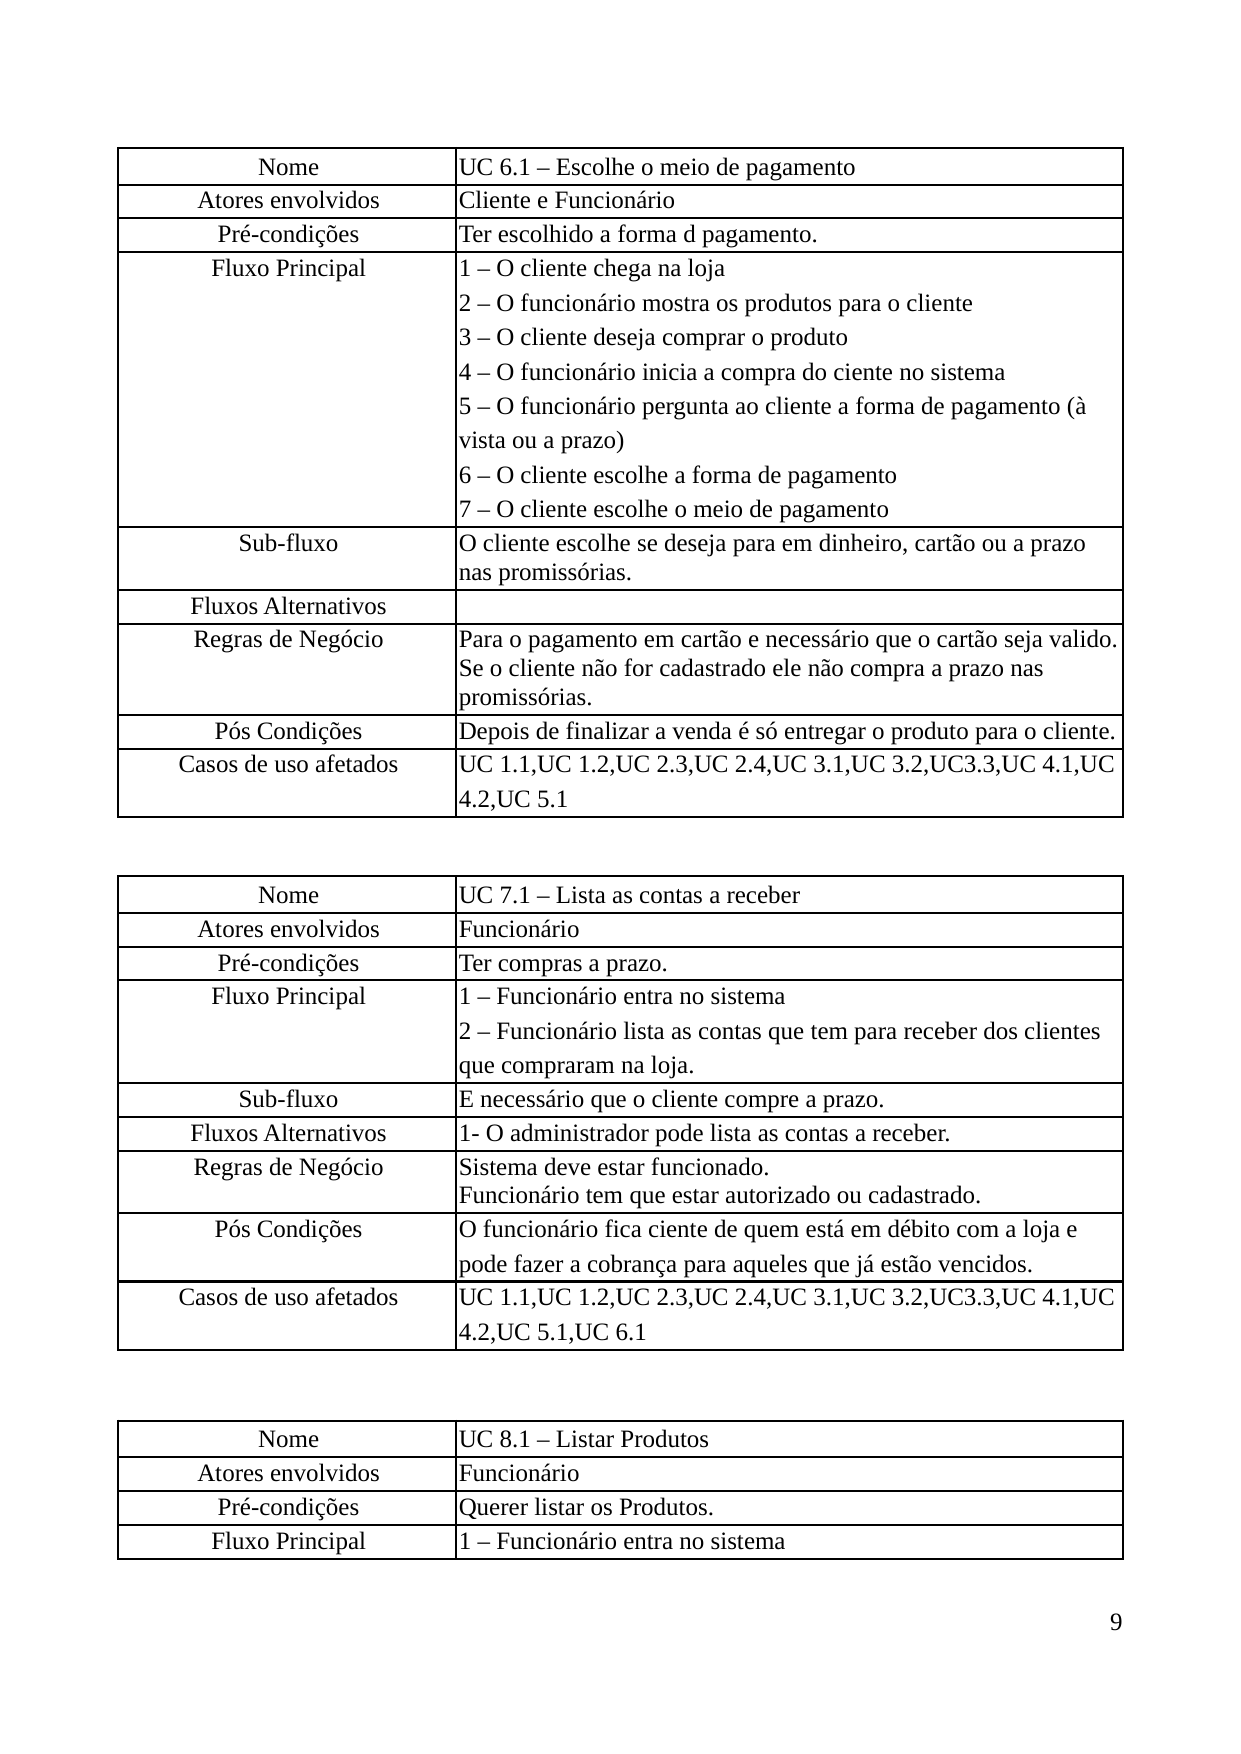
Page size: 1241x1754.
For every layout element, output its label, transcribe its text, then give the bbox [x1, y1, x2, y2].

table_cell Fluxos Alternativos [119, 1118, 455, 1149]
table_cell Atores envolvidos [119, 914, 455, 946]
table_cell Atores envolvidos [119, 186, 455, 217]
table_cell Cliente e Funcionário [457, 186, 1122, 217]
table_cell 1 – O cliente chega na loja 2 – O funcionário mostra os produtos para o cliente 3 – O cliente deseja comprar o produto 4 – O funcionário inicia a compra do ciente no sistema 5 – O funcionário pergunta ao cliente a forma de pagamento (à vista ou a prazo) 6 – O cliente escolhe a forma de pagamento 7 – O cliente escolhe o meio de pagamento [457, 253, 1122, 526]
table_cell UC 1.1,UC 1.2,UC 2.3,UC 2.4,UC 3.1,UC 3.2,UC3.3,UC 4.1,UC 4.2,UC 5.1,UC 6.1 [457, 1283, 1122, 1348]
table_cell O funcionário fica ciente de quem está em débito com a loja e pode fazer a cobrança para aqueles que já estão vencidos. [457, 1214, 1122, 1280]
table_cell 1 – Funcionário entra no sistema [457, 1526, 1122, 1557]
table_cell Pós Condições [119, 716, 455, 747]
table_cell Pré-condições [119, 219, 455, 251]
table_cell Para o pagamento em cartão e necessário que o cartão seja valido. Se o cliente não for cadastrado ele não compra a prazo nas promissórias. [457, 625, 1122, 714]
table_cell Fluxo Principal [119, 253, 455, 526]
table_cell 1- O administrador pode lista as contas a receber. [457, 1118, 1122, 1149]
table_cell Regras de Negócio [119, 1152, 455, 1212]
table_cell Casos de uso afetados [119, 1283, 455, 1348]
table_cell Atores envolvidos [119, 1458, 455, 1490]
table_cell Pré-condições [119, 948, 455, 979]
table_cell Ter compras a prazo. [457, 948, 1122, 979]
table_cell Pré-condições [119, 1492, 455, 1524]
table_header Nome [119, 1422, 455, 1456]
table_cell UC 1.1,UC 1.2,UC 2.3,UC 2.4,UC 3.1,UC 3.2,UC3.3,UC 4.1,UC 4.2,UC 5.1 [457, 750, 1122, 816]
table_cell Depois de finalizar a venda é só entregar o produto para o cliente. [457, 716, 1122, 747]
table_cell E necessário que o cliente compre a prazo. [457, 1084, 1122, 1116]
table_cell [457, 591, 1122, 622]
table_header UC 6.1 – Escolhe o meio de pagamento [457, 149, 1122, 183]
table_cell Sub-fluxo [119, 528, 455, 589]
table_cell Casos de uso afetados [119, 750, 455, 816]
table_cell Fluxo Principal [119, 981, 455, 1082]
table_cell Pós Condições [119, 1214, 455, 1280]
table_cell O cliente escolhe se deseja para em dinheiro, cartão ou a prazo nas promissórias. [457, 528, 1122, 589]
table_cell Sistema deve estar funcionado. Funcionário tem que estar autorizado ou cadastrado. [457, 1152, 1122, 1212]
table_header Nome [119, 149, 455, 183]
table_cell Fluxo Principal [119, 1526, 455, 1557]
table_cell Fluxos Alternativos [119, 591, 455, 622]
table_header Nome [119, 877, 455, 912]
table_cell Funcionário [457, 914, 1122, 946]
table_cell 1 – Funcionário entra no sistema 2 – Funcionário lista as contas que tem para receber dos clientes que compraram na loja. [457, 981, 1122, 1082]
table_cell Sub-fluxo [119, 1084, 455, 1116]
table_cell Querer listar os Produtos. [457, 1492, 1122, 1524]
table_header UC 7.1 – Lista as contas a receber [457, 877, 1122, 912]
table_cell Funcionário [457, 1458, 1122, 1490]
table_cell Ter escolhido a forma d pagamento. [457, 219, 1122, 251]
table_header UC 8.1 – Listar Produtos [457, 1422, 1122, 1456]
table_cell Regras de Negócio [119, 625, 455, 714]
